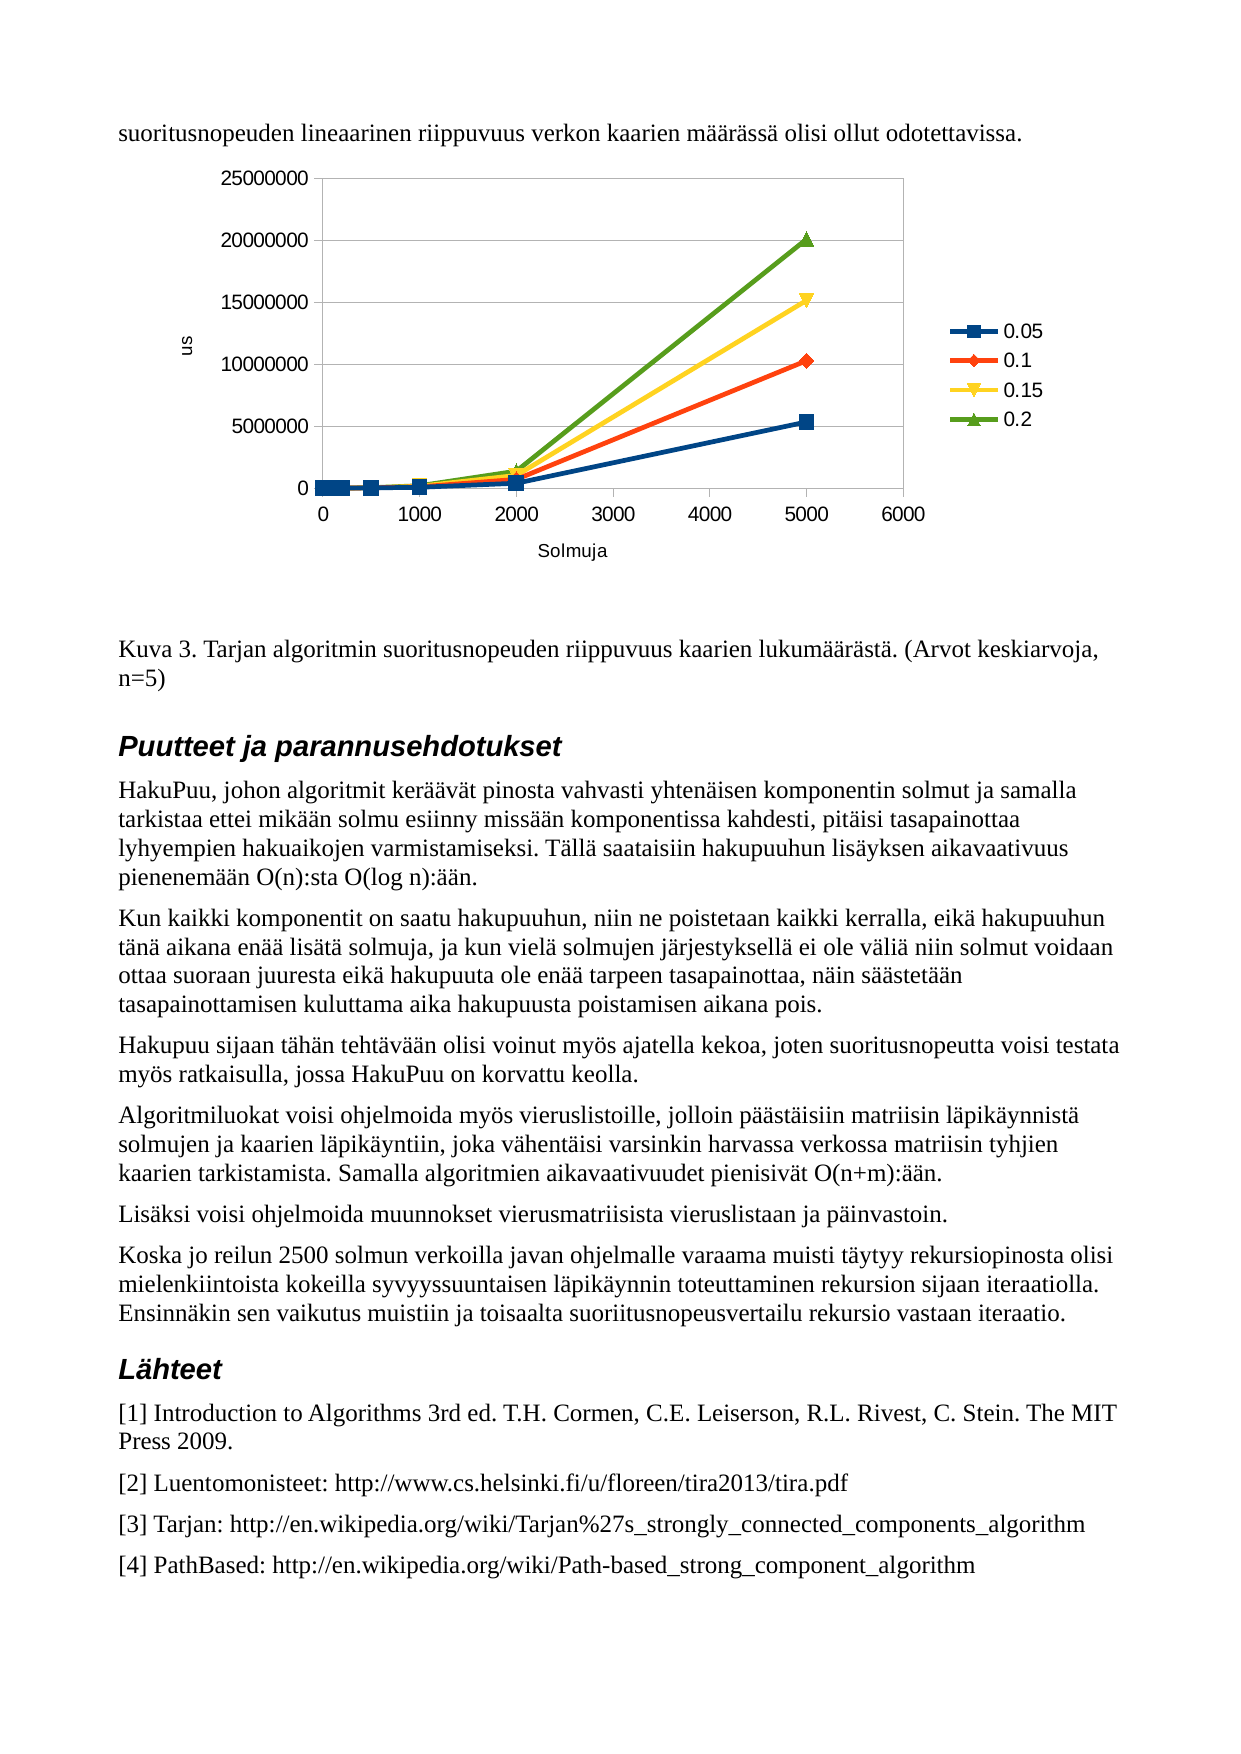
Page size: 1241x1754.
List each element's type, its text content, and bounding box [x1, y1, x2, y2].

text [3] Tarjan: http://en.wikipedia.org/wiki/Tarjan%27s_strongly_connected_components_algorithm [118, 1509, 1122, 1538]
text [1] Introduction to Algorithms 3rd ed. T.H. Cormen, C.E. Leiserson, R.L. Rivest, C. Stein. The MIT Press 2009. [118, 1398, 1122, 1455]
text HakuPuu, johon algoritmit keräävät pinosta vahvasti yhtenäisen komponentin solmut ja samalla tarkistaa ettei mikään solmu esiinny missään komponentissa kahdesti, pitäisi tasapainottaa lyhyempien hakuaikojen varmistamiseksi. Tällä saataisiin hakupuuhun lisäyksen aikavaativuus pienenemään O(n):sta O(log n):ään. [118, 775, 1122, 890]
text suoritusnopeuden lineaarinen riippuvuus verkon kaarien määrässä olisi ollut odotettavissa. [118, 118, 1122, 147]
text Kuva 3. Tarjan algoritmin suoritusnopeuden riippuvuus kaarien lukumäärästä. (Arvot keskiarvoja, n=5) [118, 634, 1122, 692]
text Koska jo reilun 2500 solmun verkoilla javan ohjelmalle varaama muisti täytyy rekursiopinosta olisi mielenkiintoista kokeilla syvyyssuuntaisen läpikäynnin toteuttaminen rekursion sijaan iteraatiolla. Ensinnäkin sen vaikutus muistiin ja toisaalta suoriitusnopeusvertailu rekursio vastaan iteraatio. [118, 1240, 1122, 1327]
text [4] PathBased: http://en.wikipedia.org/wiki/Path-based_strong_component_algorithm [118, 1550, 1122, 1579]
text Hakupuu sijaan tähän tehtävään olisi voinut myös ajatella kekoa, joten suoritusnopeutta voisi testata myös ratkaisulla, jossa HakuPuu on korvattu keolla. [118, 1030, 1122, 1088]
text Lisäksi voisi ohjelmoida muunnokset vierusmatriisista vieruslistaan ja päinvastoin. [118, 1199, 1122, 1228]
text [2] Luentomonisteet: http://www.cs.helsinki.fi/u/floreen/tira2013/tira.pdf [118, 1468, 1122, 1496]
subtitle Lähteet [118, 1352, 1122, 1385]
text Algoritmiluokat voisi ohjelmoida myös vieruslistoille, jolloin päästäisiin matriisin läpikäynnistä solmujen ja kaarien läpikäyntiin, joka vähentäisi varsinkin harvassa verkossa matriisin tyhjien kaarien tarkistamista. Samalla algoritmien aikavaativuudet pienisivät O(n+m):ään. [118, 1100, 1122, 1187]
text Kun kaikki komponentit on saatu hakupuuhun, niin ne poistetaan kaikki kerralla, eikä hakupuuhun tänä aikana enää lisätä solmuja, ja kun vielä solmujen järjestyksellä ei ole väliä niin solmut voidaan ottaa suoraan juuresta eikä hakupuuta ole enää tarpeen tasapainottaa, näin säästetään tasapainottamisen kuluttama aika hakupuusta poistamisen aikana pois. [118, 903, 1122, 1018]
subtitle Puutteet ja parannusehdotukset [118, 729, 1122, 763]
